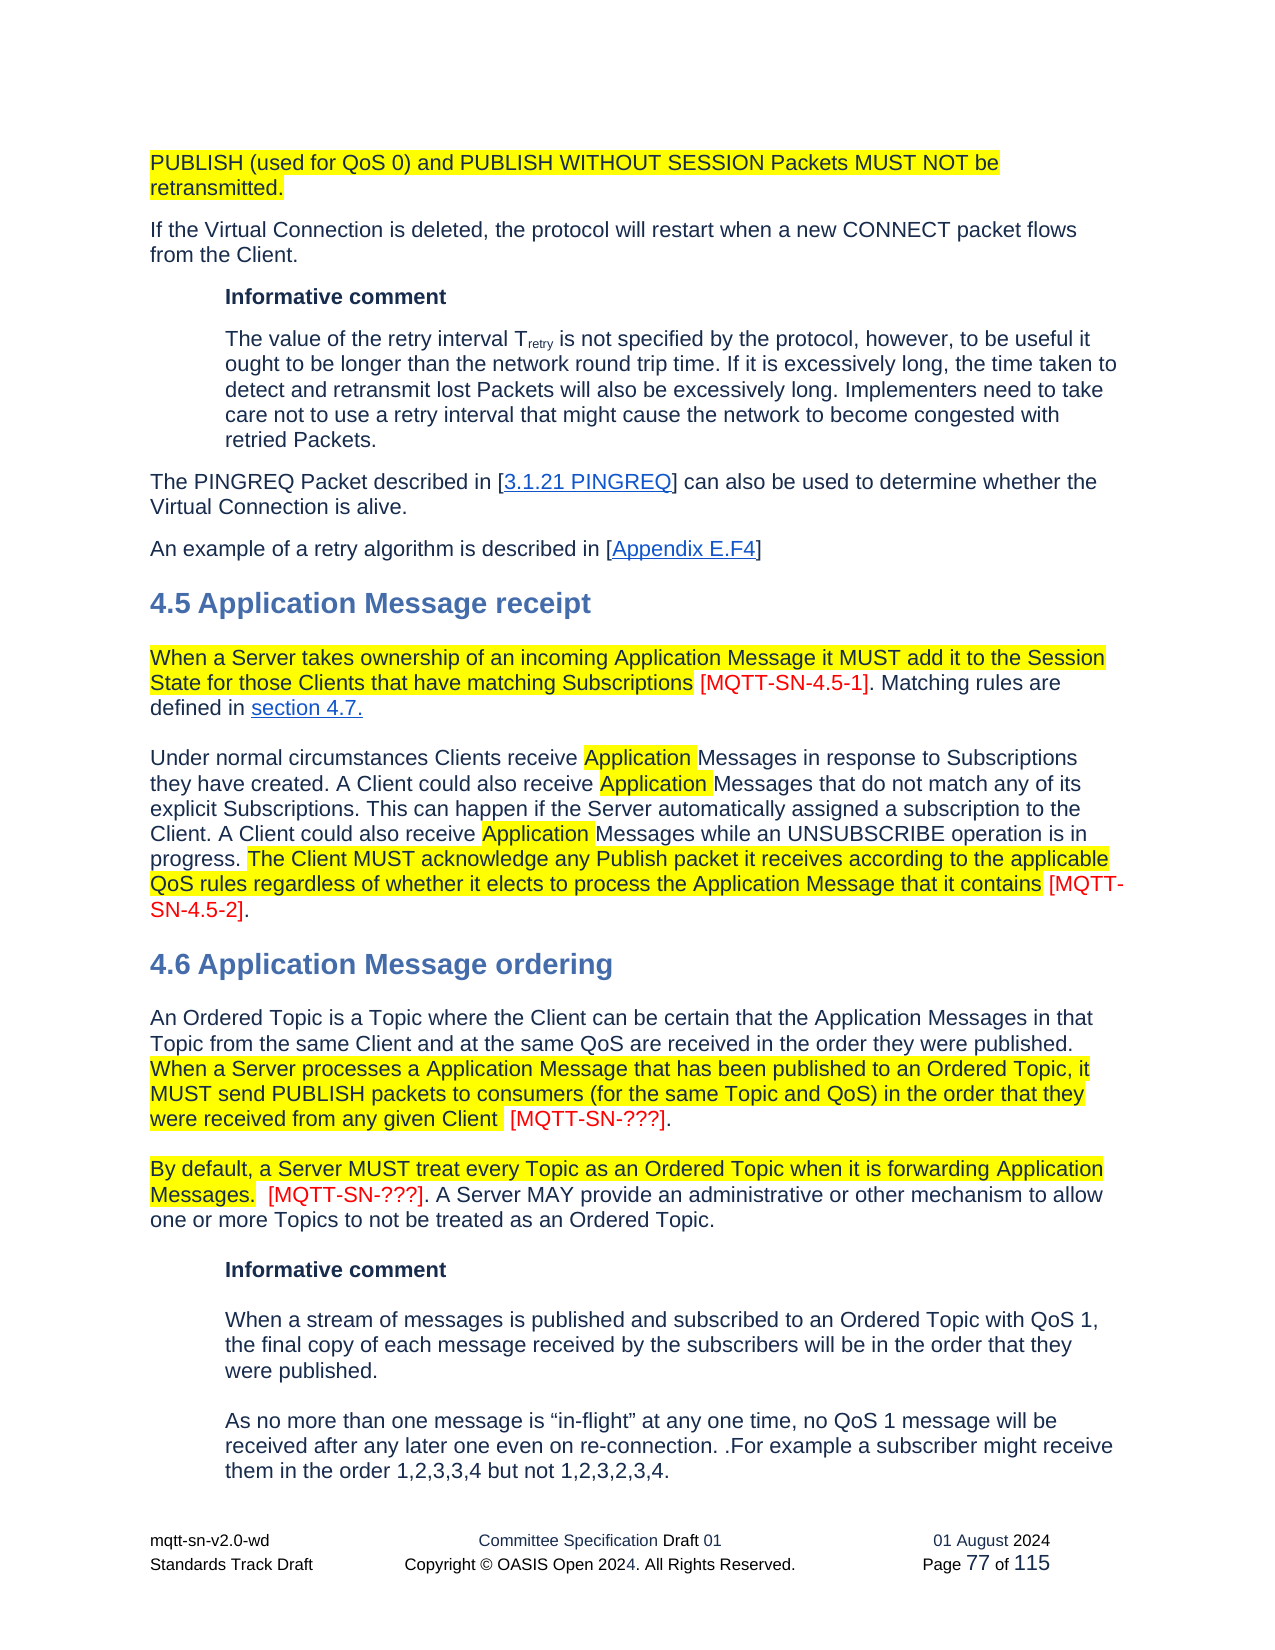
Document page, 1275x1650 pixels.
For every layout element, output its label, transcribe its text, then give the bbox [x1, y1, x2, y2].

text When a stream of messages is published and subscribed to an Ordered Topic with QoS 1, the final copy of each message received by the subscribers will be in the order that they were published. [225, 1307, 1125, 1383]
text Informative comment [225, 1257, 1125, 1282]
text PUBLISH (used for QoS 0) and PUBLISH WITHOUT SESSION Packets MUST NOT be retransmitted. [150, 150, 1125, 200]
subtitle 4.5 Application Message receipt [150, 586, 1124, 619]
text Informative comment [225, 284, 1125, 309]
text Under normal circumstances Clients receive Application Messages in response to Subscriptions they have created. A Client could also receive Application Messages that do not match any of its explicit Subscriptions. This can happen if the Server automatically assigned a subscription to the Client. A Client could also receive Application Messages while an UNSUBSCRIBE operation is in progress. The Client MUST acknowledge any Publish packet it receives according to the applicable QoS rules regardless of whether it elects to process the Application Message that it contains [MQTT-SN-4.5-2]. [150, 745, 1125, 922]
text The PINGREQ Packet described in [3.1.21 PINGREQ] can also be used to determine whether the Virtual Connection is alive. [150, 469, 1125, 519]
text If the Virtual Connection is deleted, the protocol will restart when a new CONNECT packet flows from the Client. [150, 217, 1125, 267]
text The value of the retry interval Tretry is not specified by the protocol, however, to be useful it ought to be longer than the network round trip time. If it is excessively long, the time taken to detect and retransmit lost Packets will also be excessively long. Implementers need to take care not to use a retry interval that might cause the network to become congested with retried Packets. [225, 326, 1125, 452]
text When a Server takes ownership of an incoming Application Message it MUST add it to the Session State for those Clients that have matching Subscriptions [MQTT-SN-4.5-1]. Matching rules are defined in section 4.7. [150, 644, 1125, 720]
text By default, a Server MUST treat every Topic as an Ordered Topic when it is forwarding Application Messages. [MQTT-SN-???]. A Server MAY provide an administrative or other mechanism to allow one or more Topics to not be treated as an Ordered Topic. [150, 1156, 1125, 1232]
text An Ordered Topic is a Topic where the Client can be certain that the Application Messages in that Topic from the same Client and at the same QoS are received in the order they were published. When a Server processes a Application Message that has been published to an Ordered Topic, it MUST send PUBLISH packets to consumers (for the same Topic and QoS) in the order that they were received from any given Client [MQTT-SN-???]. [150, 1005, 1125, 1131]
text An example of a retry algorithm is described in [Appendix E.F4] [150, 536, 1125, 561]
text As no more than one message is “in-flight” at any one time, no QoS 1 message will be received after any later one even on re-connection. .For example a subscriber might receive them in the order 1,2,3,3,4 but not 1,2,3,2,3,4. [225, 1408, 1125, 1483]
subtitle 4.6 Application Message ordering [150, 947, 1124, 980]
